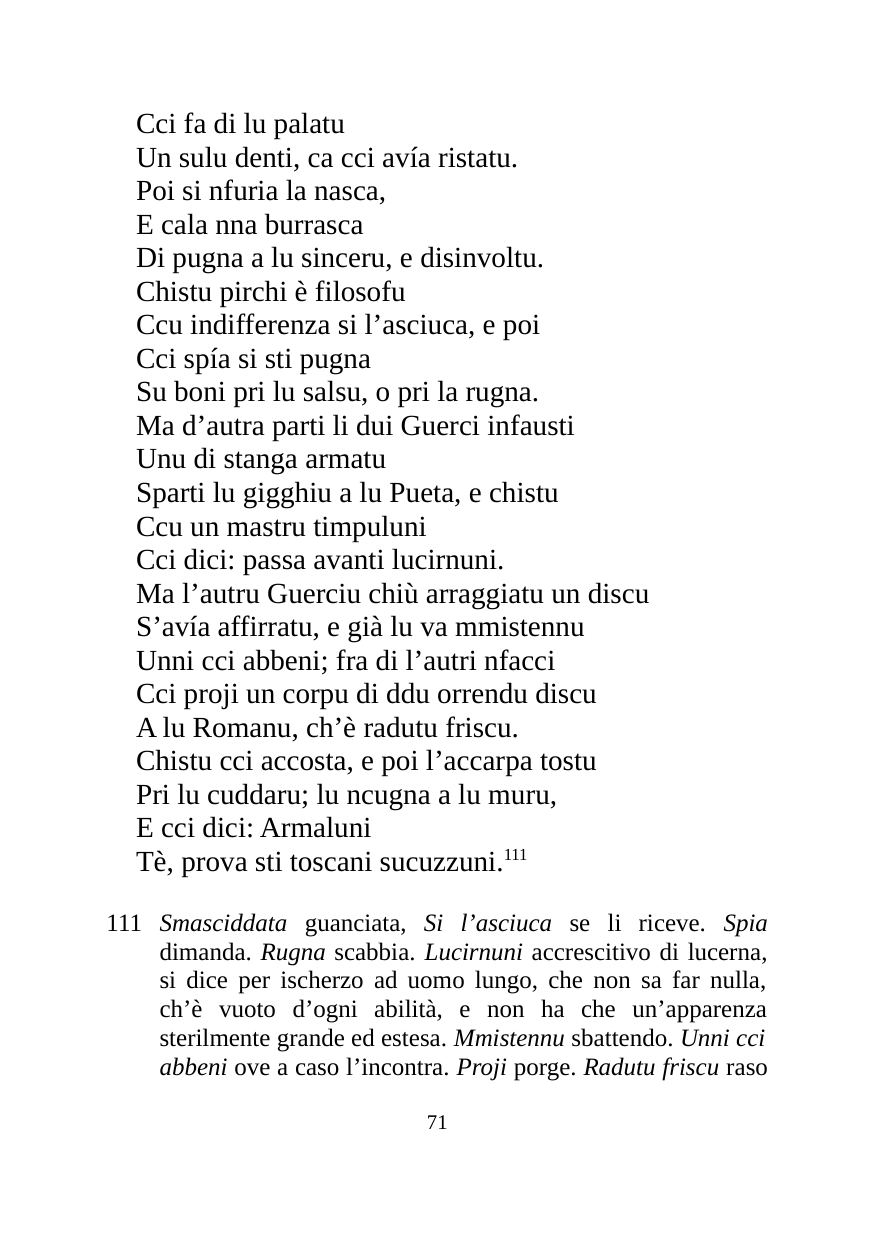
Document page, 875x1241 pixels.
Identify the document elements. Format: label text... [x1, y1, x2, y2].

text Smasciddata guanciata, Si l’asciuca se li riceve. Spia dimanda. Rugna scabbia. Lucirnuni accrescitivo di lucerna, si dice per ischerzo ad uomo lungo, che non sa far nulla, ch’è vuoto d’ogni abilità, e non ha che un’apparenza sterilmente grande ed estesa. Mmistennu sbattendo. Unni cci abbeni ove a caso l’incontra. Proji porge. Radutu friscu raso [106, 908, 768, 1080]
text Cci fa di lu palatu Un sulu denti, ca cci avía ristatu. Poi si nfuria la nasca, E cala nna burrasca Di pugna a lu sinceru, e disinvoltu. Chistu pirchi è filosofu Ccu indifferenza si l’asciuca, e poi Cci spía si sti pugna Su boni pri lu salsu, o pri la rugna. Ma d’autra parti li dui Guerci infausti Unu di stanga armatu Sparti lu gigghiu a lu Pueta, e chistu Ccu un mastru timpuluni Cci dici: passa avanti lucirnuni. Ma l’autru Guerciu chiù arraggiatu un discu S’avía affirratu, e già lu va mmistennu Unni cci abbeni; fra di l’autri nfacci Cci proji un corpu di ddu orrendu discu A lu Romanu, ch’è radutu friscu. Chistu cci accosta, e poi l’accarpa tostu Pri lu cuddaru; lu ncugna a lu muru, E cci dici: Armaluni Tè, prova sti toscani sucuzzuni. [106, 106, 768, 878]
